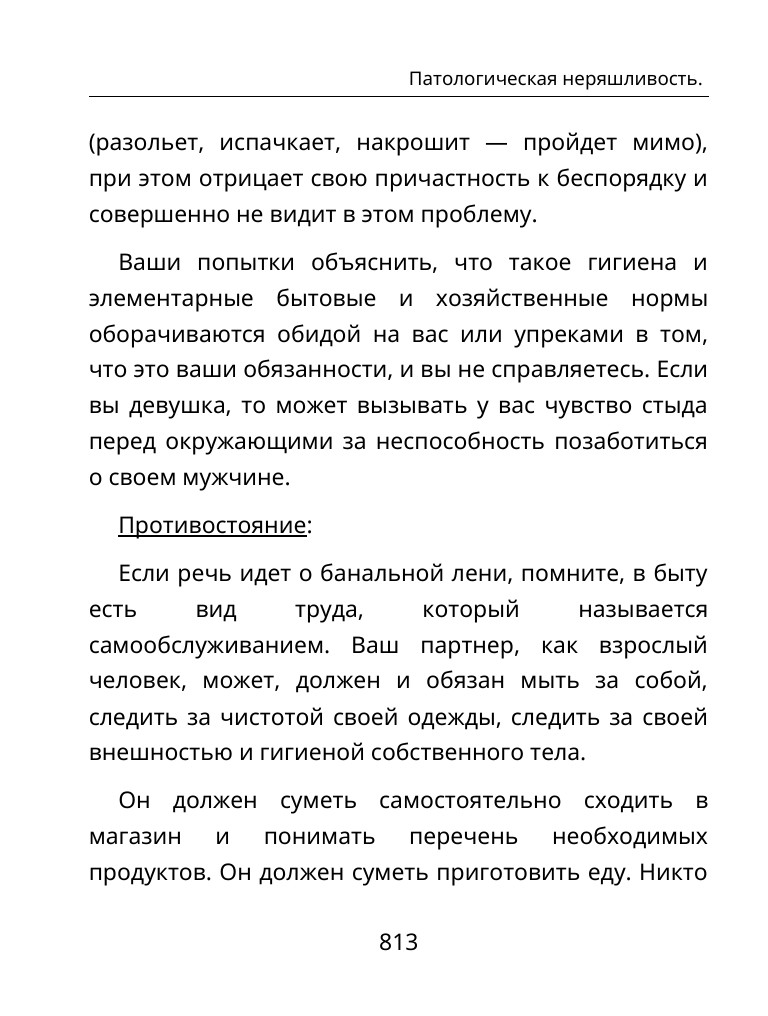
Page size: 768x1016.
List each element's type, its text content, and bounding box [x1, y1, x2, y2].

text Ваши попытки объяснить, что такое гигиена и элементарные бытовые и хозяйственные нормы оборачиваются обидой на вас или упреками в том, что это ваши обязанности, и вы не справляетесь. Если вы девушка, то может вызывать у вас чувство стыда перед окружающими за неспособность позаботиться о своем мужчине. [88, 246, 709, 492]
text Противостояние: [88, 509, 709, 540]
text (разольет, испачкает, накрошит — пройдет мимо), при этом отрицает свою причастность к беспорядку и совершенно не видит в этом проблему. [88, 126, 709, 229]
text Он должен суметь самостоятельно сходить в магазин и понимать перечень необходимых продуктов. Он должен суметь приготовить еду. Никто [88, 784, 709, 887]
text Если речь идет о банальной лени, помните, в быту есть вид труда, который называется самообслуживанием. Ваш партнер, как взрослый человек, может, должен и обязан мыть за собой, следить за чистотой своей одежды, следить за своей внешностью и гигиеной собственного тела. [88, 557, 709, 768]
